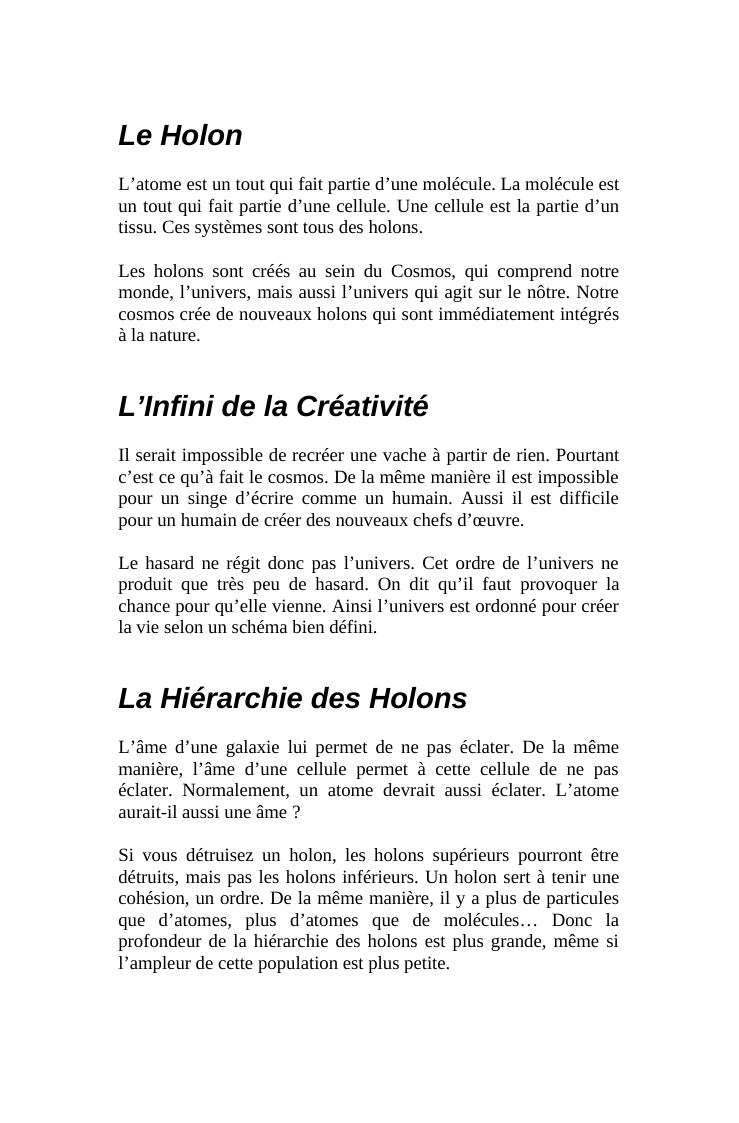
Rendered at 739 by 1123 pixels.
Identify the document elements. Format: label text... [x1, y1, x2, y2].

subtitle La Hiérarchie des Holons [118, 681, 620, 715]
subtitle Le Holon [118, 118, 620, 152]
text Si vous détruisez un holon, les holons supérieurs pourront être détruits, mais pas les holons inférieurs. Un holon sert à tenir une cohésion, un ordre. De la même manière, il y a plus de particules que d’atomes, plus d’atomes que de molécules… Donc la profondeur de la hiérarchie des holons est plus grande, même si l’ampleur de cette population est plus petite. [118, 844, 620, 973]
text Il serait impossible de recréer une vache à partir de rien. Pourtant c’est ce qu’à fait le cosmos. De la même manière il est impossible pour un singe d’écrire comme un humain. Aussi il est difficile pour un humain de créer des nouveaux chefs d’œuvre. [118, 444, 620, 530]
text L’âme d’une galaxie lui permet de ne pas éclater. De la même manière, l’âme d’une cellule permet à cette cellule de ne pas éclater. Normalement, un atome devrait aussi éclater. L’atome aurait-il aussi une âme ? [118, 736, 620, 822]
text Le hasard ne régit donc pas l’univers. Cet ordre de l’univers ne produit que très peu de hasard. On dit qu’il faut provoquer la chance pour qu’elle vienne. Ainsi l’univers est ordonné pour créer la vie selon un schéma bien défini. [118, 552, 620, 638]
text L’atome est un tout qui fait partie d’une molécule. La molécule est un tout qui fait partie d’une cellule. Une cellule est la partie d’un tissu. Ces systèmes sont tous des holons. [118, 173, 620, 238]
subtitle L’Infini de la Créativité [118, 389, 620, 422]
text Les holons sont créés au sein du Cosmos, qui comprend notre monde, l’univers, mais aussi l’univers qui agit sur le nôtre. Notre cosmos crée de nouveaux holons qui sont immédiatement intégrés à la nature. [118, 259, 620, 346]
